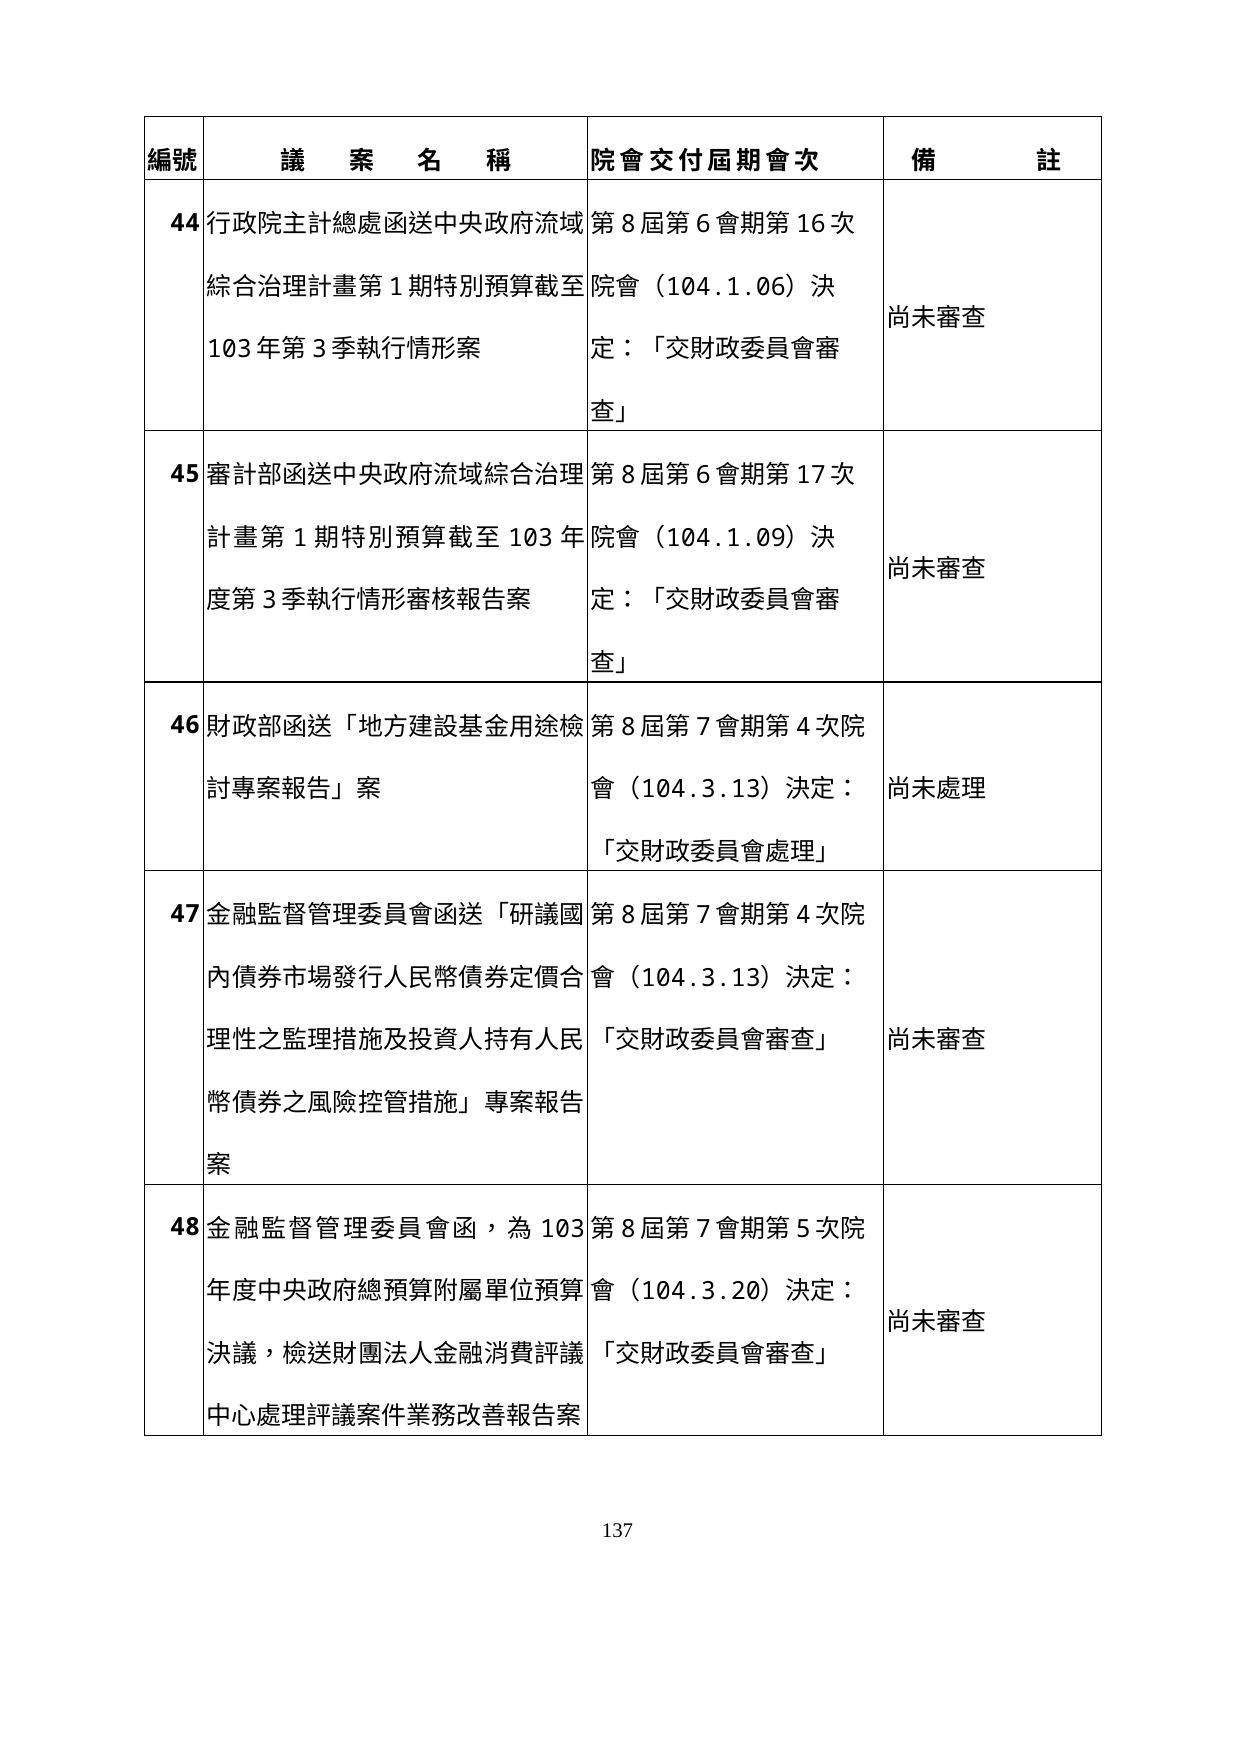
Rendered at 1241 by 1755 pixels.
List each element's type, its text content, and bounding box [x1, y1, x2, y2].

table_cell 金融監督管理委員會函，為103年度中央政府總預算附屬單位預算決議，檢送財團法人金融消費評議中心處理評議案件業務改善報告案 [204, 1185, 587, 1434]
table_cell [145, 683, 203, 870]
table_cell 第8屆第7會期第5次院會（104.3.20）決定：「交財政委員會審查」 [588, 1185, 883, 1434]
table_header 備 註 [884, 117, 1101, 179]
table_cell 第8屆第7會期第4次院會（104.3.13）決定：「交財政委員會處理」 [588, 683, 883, 870]
table_cell 尚未審查 [884, 871, 1101, 1183]
table_header 院會交付屆期會次 [588, 117, 883, 179]
table_cell 審計部函送中央政府流域綜合治理計畫第1期特別預算截至103年度第3季執行情形審核報告案 [204, 431, 587, 681]
table_cell 尚未審查 [884, 180, 1101, 430]
table_cell 金融監督管理委員會函送「研議國內債券市場發行人民幣債券定價合理性之監理措施及投資人持有人民幣債券之風險控管措施」專案報告案 [204, 871, 587, 1183]
table_cell 行政院主計總處函送中央政府流域綜合治理計畫第1期特別預算截至103年第3季執行情形案 [204, 180, 587, 430]
table_cell [145, 871, 203, 1183]
table_cell 第8屆第6會期第17次院會（104.1.09）決定：「交財政委員會審查」 [588, 431, 883, 681]
table_header 編號 [145, 117, 203, 179]
table_cell [145, 180, 203, 430]
table_cell 第8屆第7會期第4次院會（104.3.13）決定：「交財政委員會審查」 [588, 871, 883, 1183]
table_header 議 案 名 稱 [204, 117, 587, 179]
table_cell 尚未審查 [884, 1185, 1101, 1434]
table_cell 尚未審查 [884, 431, 1101, 681]
table_cell 財政部函送「地方建設基金用途檢討專案報告」案 [204, 683, 587, 870]
table_cell [145, 431, 203, 681]
table_cell [145, 1185, 203, 1434]
table_cell 第8屆第6會期第16次院會（104.1.06）決定：「交財政委員會審查」 [588, 180, 883, 430]
table_cell 尚未處理 [884, 683, 1101, 870]
